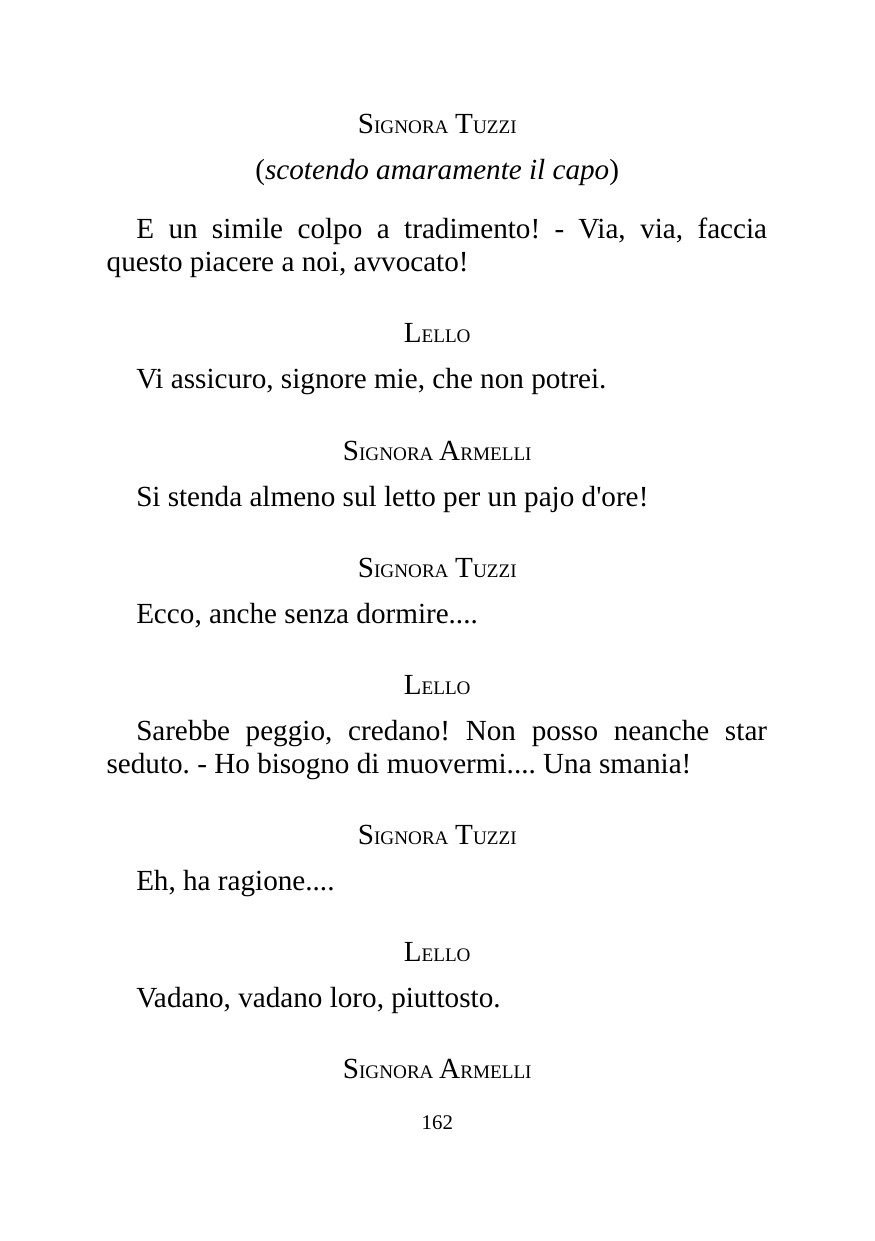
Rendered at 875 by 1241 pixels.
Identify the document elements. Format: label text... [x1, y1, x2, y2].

text Vadano, vadano loro, piuttosto. [106, 981, 768, 1014]
text Signora Tuzzi [106, 106, 768, 140]
text Lello [106, 316, 768, 349]
text Ecco, anche senza dormire.... [106, 596, 768, 629]
text Lello [106, 934, 768, 968]
text E un simile colpo a tradimento! - Via, via, faccia questo piacere a noi, avvocato! [106, 211, 768, 278]
text Signora Tuzzi [106, 550, 768, 583]
text Lello [106, 667, 768, 700]
text Sarebbe peggio, credano! Non posso neanche star seduto. - Ho bisogno di muovermi.... Una smania! [106, 713, 768, 780]
text (scotendo amaramente il capo) [106, 152, 768, 186]
text Signora Armelli [106, 433, 768, 466]
text Vi assicuro, signore mie, che non potrei. [106, 362, 768, 395]
text Signora Tuzzi [106, 817, 768, 851]
text Eh, ha ragione.... [106, 863, 768, 897]
text Si stenda almeno sul letto per un pajo d'ore! [106, 479, 768, 512]
text Signora Armelli [106, 1052, 768, 1085]
